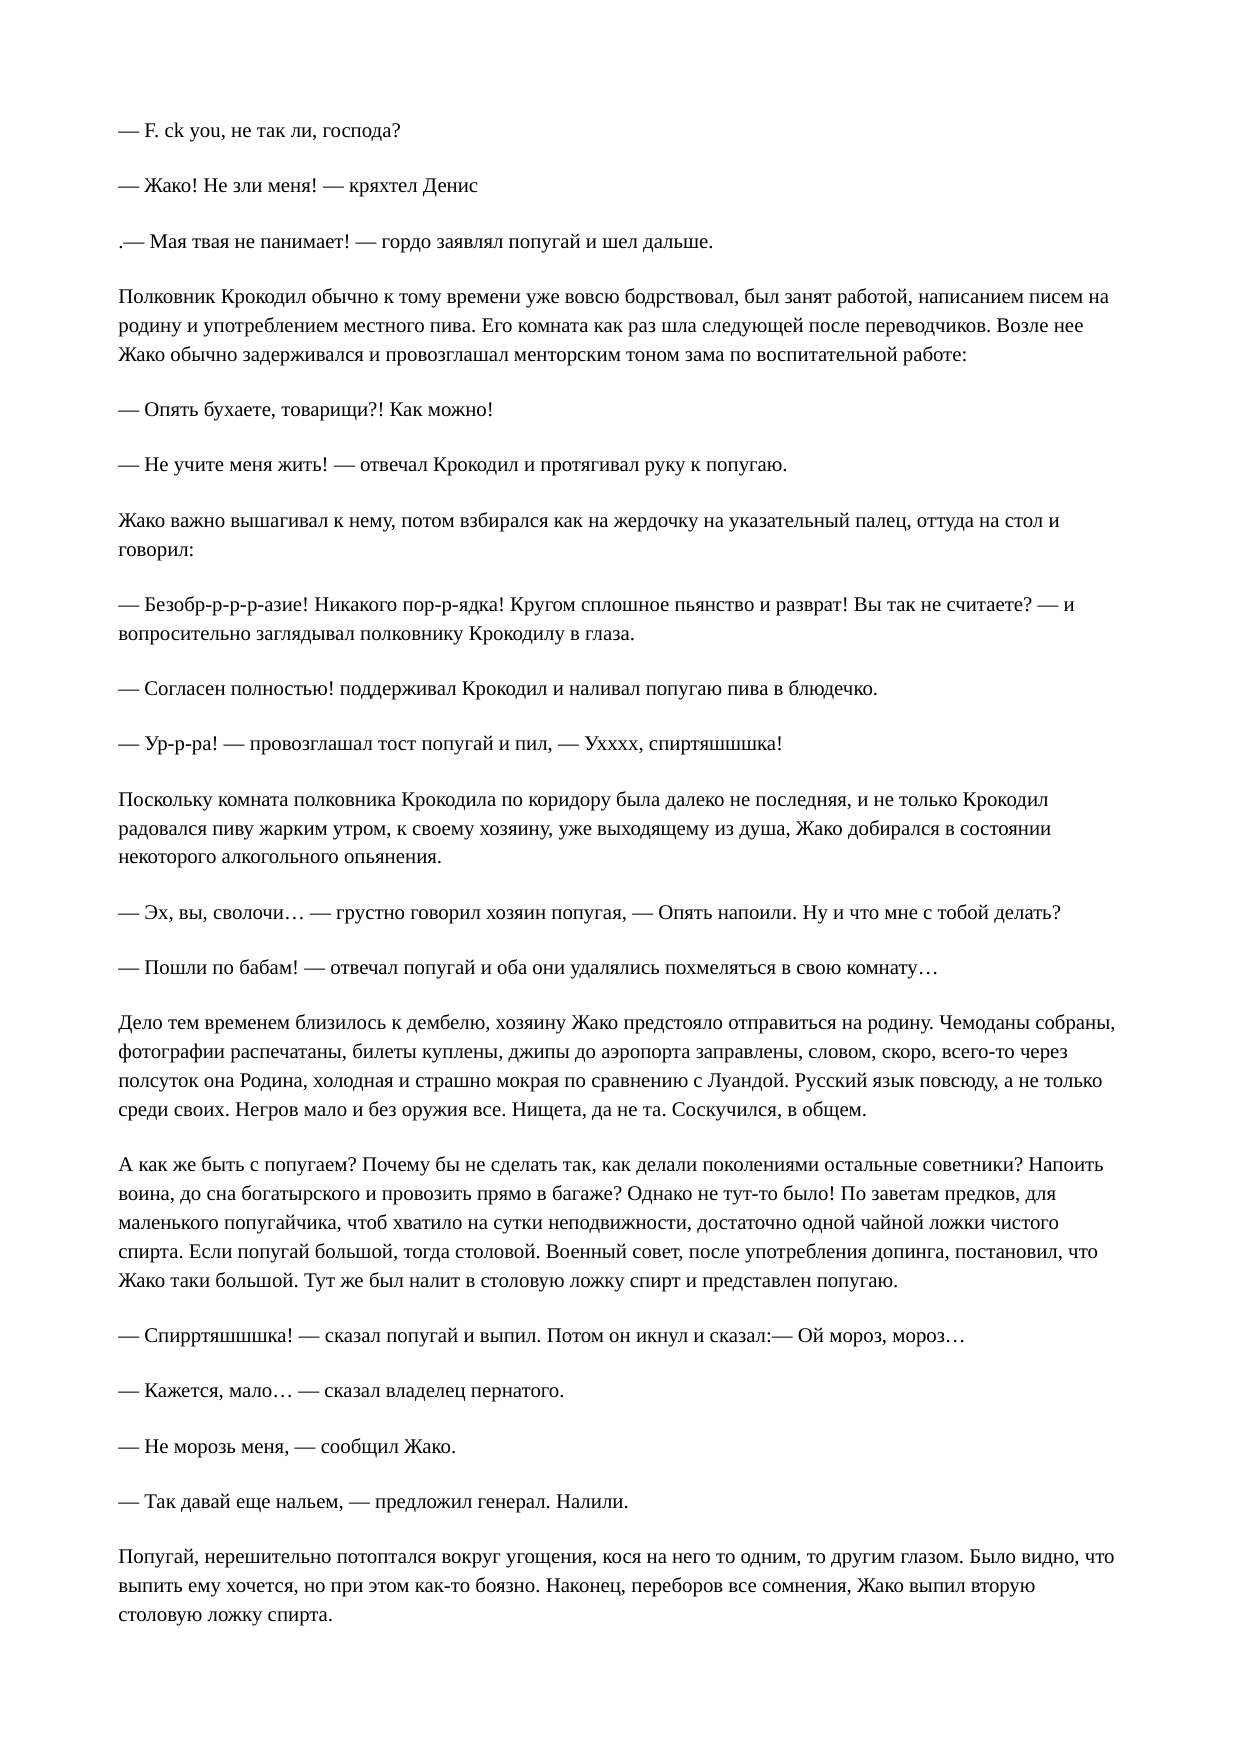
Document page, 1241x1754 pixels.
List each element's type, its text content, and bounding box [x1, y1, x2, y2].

text Полковник Крокодил обычно к тому времени уже вовсю бодрствовал, был занят работой, написанием писем на родину и употреблением местного пива. Его комната как раз шла следующей после переводчиков. Возле нее Жако обычно задерживался и провозглашал менторским тоном зама по воспитательной работе: [118, 284, 1122, 366]
text А как же быть с попугаем? Почему бы не сделать так, как делали поколениями остальные советники? Напоить воина, до сна богатырского и провозить прямо в багаже? Однако не тут-то было! По заветам предков, для маленького попугайчика, чтоб хватило на сутки неподвижности, достаточно одной чайной ложки чистого спирта. Если попугай большой, тогда столовой. Военный совет, после употребления допинга, постановил, что Жако таки большой. Тут же был налит в столовую ложку спирт и представлен попугаю. [118, 1152, 1122, 1292]
text — Безобр-р-р-р-азие! Никакого пор-р-ядка! Кругом сплошное пьянство и разврат! Вы так не считаете? — и вопросительно заглядывал полковнику Крокодилу в глаза. [118, 592, 1122, 645]
text — Жако! Не зли меня! — кряхтел Денис [118, 173, 1122, 197]
text — Не морозь меня, — сообщил Жако. [118, 1433, 1122, 1458]
text — Согласен полностью! поддерживал Крокодил и наливал попугаю пива в блюдечко. [118, 676, 1122, 700]
text Жако важно вышагивал к нему, потом взбирался как на жердочку на указательный палец, оттуда на стол и говорил: [118, 508, 1122, 561]
text — Спирртяшшшка! — сказал попугай и выпил. Потом он икнул и сказал:— Ой мороз, мороз… [118, 1323, 1122, 1347]
text — Так давай еще нальем, — предложил генерал. Налили. [118, 1489, 1122, 1513]
text Поскольку комната полковника Крокодила по коридору была далеко не последняя, и не только Крокодил радовался пиву жарким утром, к своему хозяину, уже выходящему из душа, Жако добирался в состоянии некоторого алкогольного опьянения. [118, 787, 1122, 868]
text Попугай, нерешительно потоптался вокруг угощения, кося на него то одним, то другим глазом. Было видно, что выпить ему хочется, но при этом как-то боязно. Наконец, переборов все сомнения, Жако выпил вторую столовую ложку спирта. [118, 1544, 1122, 1626]
text — Не учите меня жить! — отвечал Крокодил и протягивал руку к попугаю. [118, 452, 1122, 476]
text — Эх, вы, сволочи… — грустно говорил хозяин попугая, — Опять напоили. Ну и что мне с тобой делать? [118, 900, 1122, 924]
text .— Мая твая не панимает! — гордо заявлял попугай и шел дальше. [118, 229, 1122, 253]
text — Пошли по бабам! — отвечал попугай и оба они удалялись похмеляться в свою комнату… [118, 955, 1122, 979]
text — Опять бухаете, товарищи?! Как можно! [118, 397, 1122, 421]
text — Кажется, мало… — сказал владелец пернатого. [118, 1378, 1122, 1402]
text — Ур-р-ра! — провозглашал тост попугай и пил, — Ухххх, спиртяшшшка! [118, 731, 1122, 755]
text — F. ck you, не так ли, господа? [118, 118, 1122, 142]
text Дело тем временем близилось к дембелю, хозяину Жако предстояло отправиться на родину. Чемоданы собраны, фотографии распечатаны, билеты куплены, джипы до аэропорта заправлены, словом, скоро, всего-то через полсуток она Родина, холодная и страшно мокрая по сравнению с Луандой. Русский язык повсюду, а не только среди своих. Негров мало и без оружия все. Нищета, да не та. Соскучился, в общем. [118, 1010, 1122, 1121]
